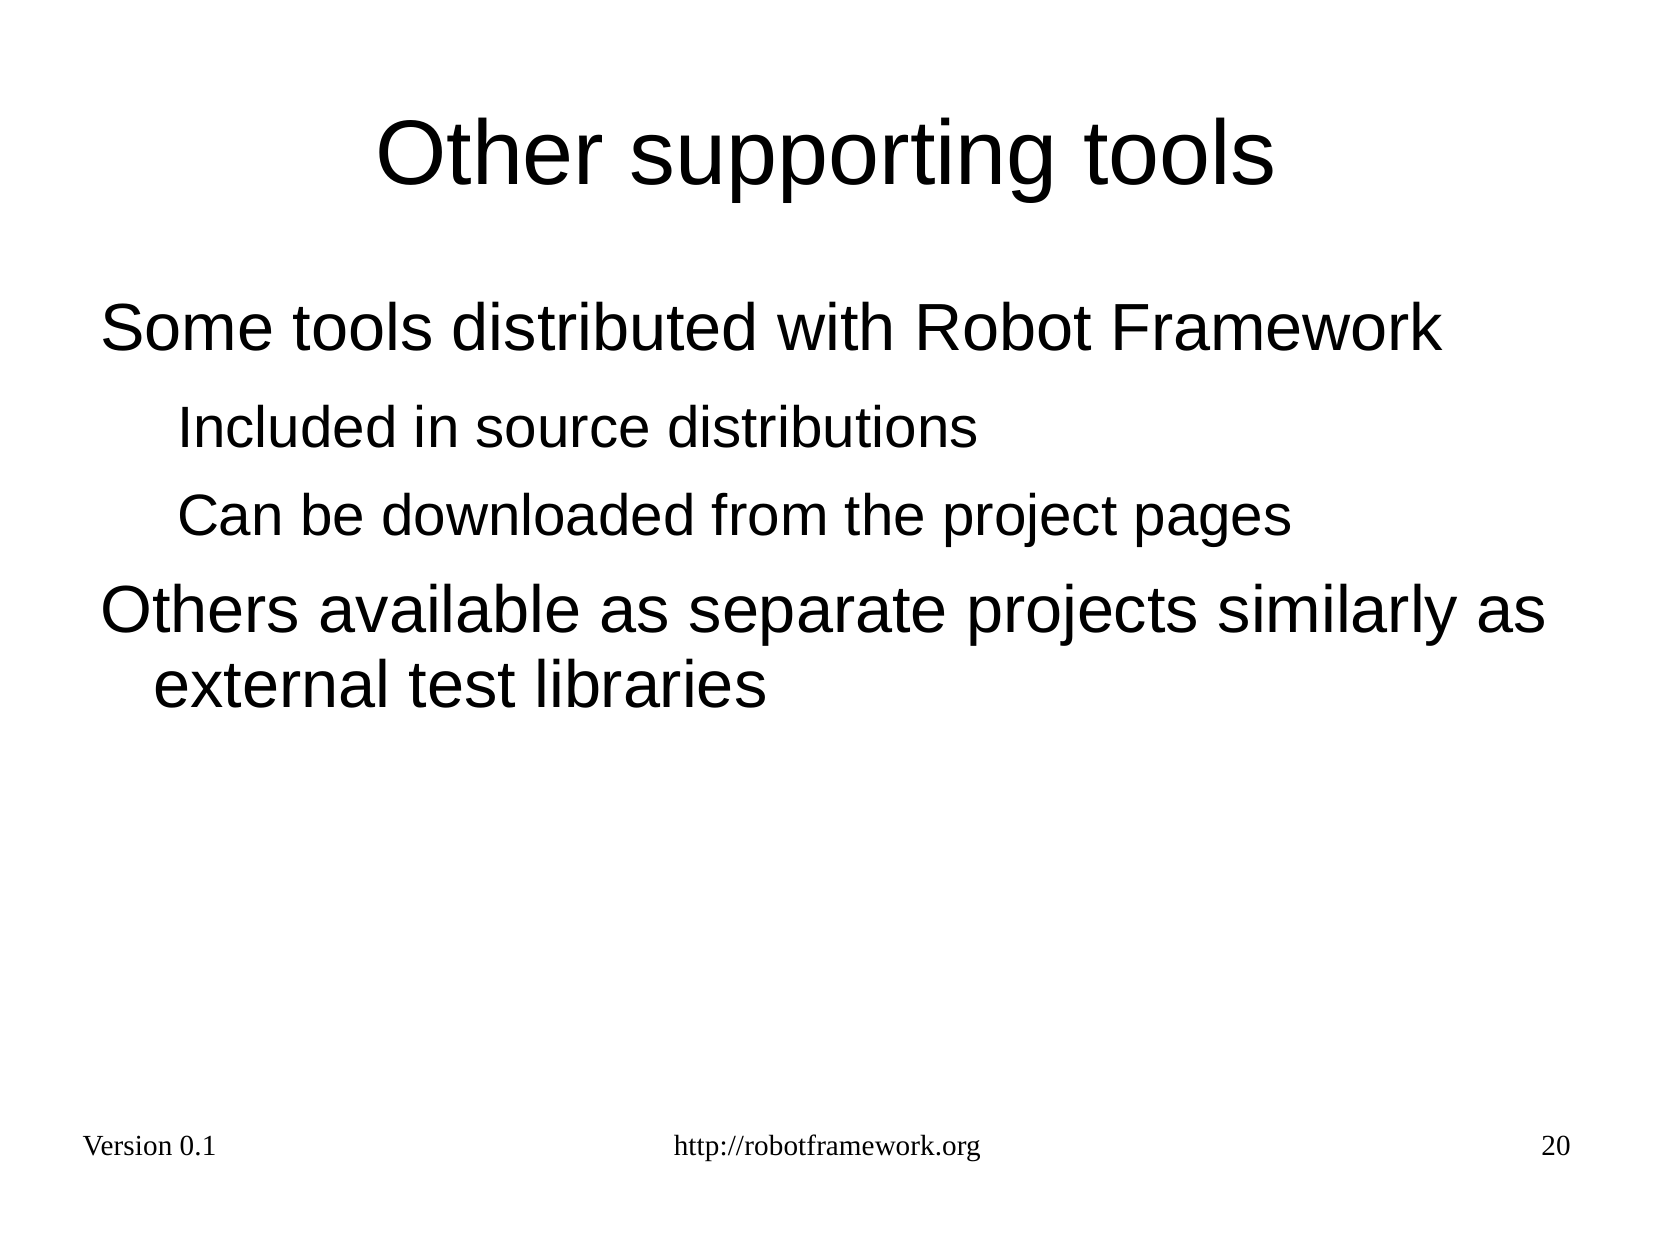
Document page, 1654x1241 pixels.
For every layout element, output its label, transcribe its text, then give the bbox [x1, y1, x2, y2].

title Other supporting tools [82, 56, 1571, 250]
list Some tools distributed with Robot Framework Included in source distributions Can be downloaded from the project pages Others available as separate projects similarly as external test libraries [82, 290, 1571, 1094]
